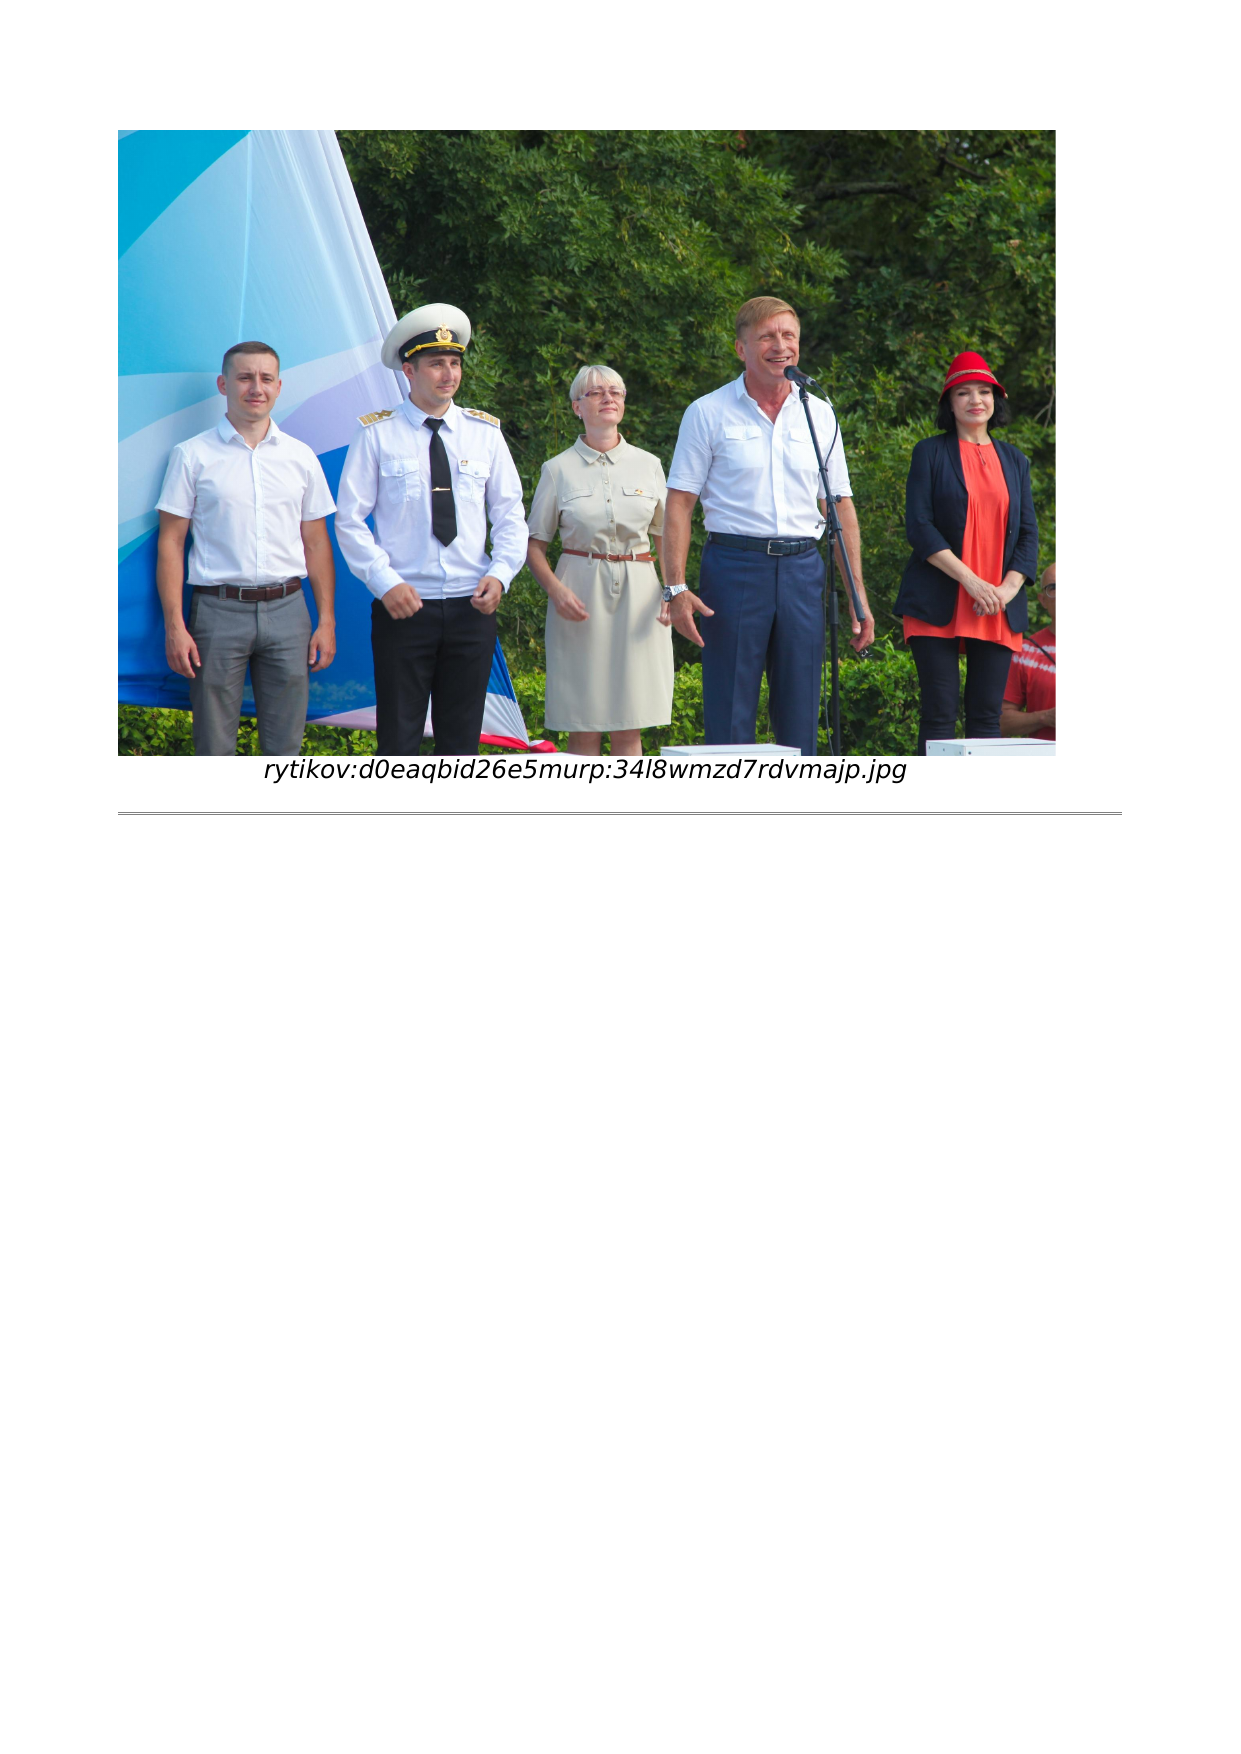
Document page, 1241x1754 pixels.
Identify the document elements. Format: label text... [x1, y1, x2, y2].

text rytikov:d0eaqbid26e5murp:34l8wmzd7rdvmajp.jpg [118, 756, 1056, 785]
picture [118, 130, 1056, 756]
picture [118, 130, 137, 139]
